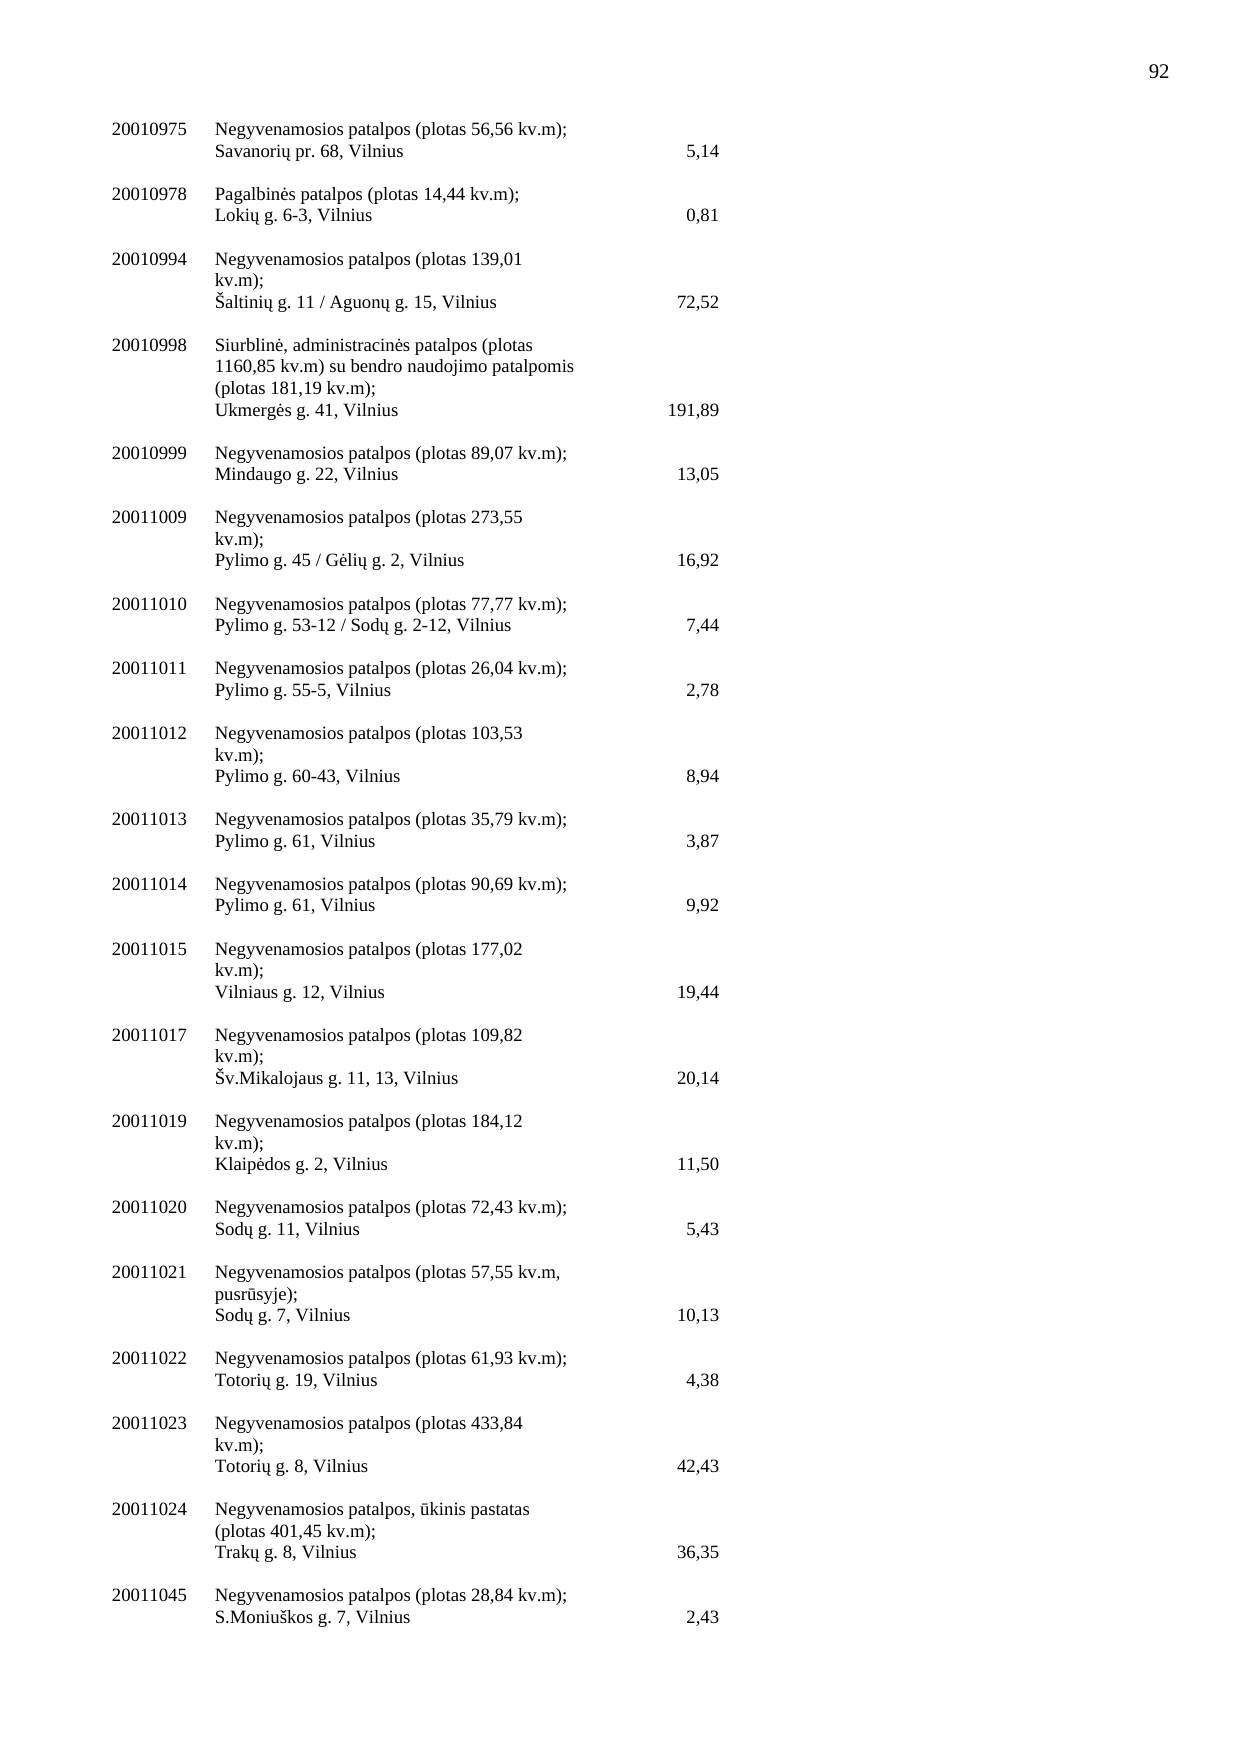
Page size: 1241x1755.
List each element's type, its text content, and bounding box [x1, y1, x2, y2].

table_cell [853, 1261, 974, 1347]
table_cell 20010978 [100, 183, 203, 247]
table_cell [975, 248, 1104, 334]
table_cell Negyvenamosios patalpos (plotas 109,82 kv.m); Šv.Mikalojaus g. 11, 13, Vilnius [203, 1024, 587, 1110]
table_cell [1104, 1261, 1192, 1347]
table_cell 36,35 [587, 1498, 735, 1584]
table_cell [853, 873, 974, 937]
table_cell [1104, 248, 1192, 334]
table_cell 20011045 [100, 1584, 203, 1649]
table_cell [853, 1412, 974, 1498]
table_cell [1104, 722, 1192, 808]
table_cell [975, 873, 1104, 937]
table_cell [735, 808, 853, 873]
table_cell [853, 1347, 974, 1412]
table_cell [853, 657, 974, 722]
table_cell [735, 118, 853, 183]
table_cell [1104, 593, 1192, 657]
table_cell [1104, 938, 1192, 1024]
table_cell 20011010 [100, 593, 203, 657]
table_cell Negyvenamosios patalpos (plotas 89,07 kv.m); Mindaugo g. 22, Vilnius [203, 442, 587, 506]
table_cell [975, 808, 1104, 873]
table_cell Negyvenamosios patalpos (plotas 56,56 kv.m); Savanorių pr. 68, Vilnius [203, 118, 587, 183]
table_cell [975, 1498, 1104, 1584]
table_cell Negyvenamosios patalpos (plotas 77,77 kv.m); Pylimo g. 53-12 / Sodų g. 2-12, Vilnius [203, 593, 587, 657]
table_cell [735, 657, 853, 722]
table_cell 5,43 [587, 1196, 735, 1261]
table_cell [853, 1196, 974, 1261]
table_cell 11,50 [587, 1110, 735, 1196]
table_cell [1104, 1347, 1192, 1412]
table_cell [735, 1347, 853, 1412]
table_cell [975, 118, 1104, 183]
table_cell [853, 1584, 974, 1649]
table_cell [853, 722, 974, 808]
table_cell [1104, 506, 1192, 592]
table_cell [1104, 657, 1192, 722]
table_cell [735, 248, 853, 334]
table_cell [853, 506, 974, 592]
table_cell [853, 442, 974, 506]
table_cell 5,14 [587, 118, 735, 183]
table_cell [1104, 1584, 1192, 1649]
table_cell 20010975 [100, 118, 203, 183]
table_cell [853, 248, 974, 334]
table_cell [1104, 1412, 1192, 1498]
table_cell Negyvenamosios patalpos (plotas 103,53 kv.m); Pylimo g. 60-43, Vilnius [203, 722, 587, 808]
table_cell 10,13 [587, 1261, 735, 1347]
table_cell 4,38 [587, 1347, 735, 1412]
table_cell 20011019 [100, 1110, 203, 1196]
table_cell [975, 1412, 1104, 1498]
table_cell 20011012 [100, 722, 203, 808]
table_cell 20011011 [100, 657, 203, 722]
table_cell [853, 334, 974, 442]
table_cell [735, 442, 853, 506]
table_cell [1104, 1196, 1192, 1261]
table_cell 20011021 [100, 1261, 203, 1347]
table_cell 20011015 [100, 938, 203, 1024]
table_cell [975, 1584, 1104, 1649]
table_cell 20011017 [100, 1024, 203, 1110]
table_cell Negyvenamosios patalpos (plotas 61,93 kv.m); Totorių g. 19, Vilnius [203, 1347, 587, 1412]
table_cell [735, 873, 853, 937]
table_cell [853, 1024, 974, 1110]
table_cell [853, 808, 974, 873]
table_cell [735, 1024, 853, 1110]
table_cell 2,78 [587, 657, 735, 722]
table_cell Negyvenamosios patalpos (plotas 90,69 kv.m); Pylimo g. 61, Vilnius [203, 873, 587, 937]
table_cell 20011024 [100, 1498, 203, 1584]
table_cell [1104, 118, 1192, 183]
table_cell Negyvenamosios patalpos (plotas 26,04 kv.m); Pylimo g. 55-5, Vilnius [203, 657, 587, 722]
table_cell [853, 1110, 974, 1196]
table_cell [735, 938, 853, 1024]
table_cell 3,87 [587, 808, 735, 873]
table_cell 20011014 [100, 873, 203, 937]
table_cell [853, 118, 974, 183]
table_cell [1104, 334, 1192, 442]
table_cell [975, 442, 1104, 506]
table_cell 20010999 [100, 442, 203, 506]
table_cell [853, 183, 974, 247]
table_cell [975, 657, 1104, 722]
table_cell [853, 938, 974, 1024]
table_cell 72,52 [587, 248, 735, 334]
table_cell [975, 334, 1104, 442]
table_cell [735, 334, 853, 442]
table_cell [1104, 1024, 1192, 1110]
table_cell [975, 506, 1104, 592]
table_cell [853, 1498, 974, 1584]
table_cell [975, 1196, 1104, 1261]
table_cell Negyvenamosios patalpos, ūkinis pastatas (plotas 401,45 kv.m); Trakų g. 8, Vilnius [203, 1498, 587, 1584]
table_cell [735, 1110, 853, 1196]
table_cell 20010994 [100, 248, 203, 334]
table_cell [735, 183, 853, 247]
table_cell [975, 1261, 1104, 1347]
table_cell Negyvenamosios patalpos (plotas 177,02 kv.m); Vilniaus g. 12, Vilnius [203, 938, 587, 1024]
table_cell [1104, 1498, 1192, 1584]
table_cell [735, 1498, 853, 1584]
table_cell 8,94 [587, 722, 735, 808]
table_cell [735, 1412, 853, 1498]
table_cell Negyvenamosios patalpos (plotas 139,01 kv.m); Šaltinių g. 11 / Aguonų g. 15, Vilnius [203, 248, 587, 334]
table_cell 9,92 [587, 873, 735, 937]
table_cell 13,05 [587, 442, 735, 506]
table_cell 20011009 [100, 506, 203, 592]
table_cell Negyvenamosios patalpos (plotas 184,12 kv.m); Klaipėdos g. 2, Vilnius [203, 1110, 587, 1196]
table_cell Negyvenamosios patalpos (plotas 72,43 kv.m); Sodų g. 11, Vilnius [203, 1196, 587, 1261]
table_cell 191,89 [587, 334, 735, 442]
table_cell 7,44 [587, 593, 735, 657]
table_cell [1104, 1110, 1192, 1196]
table_cell 20011023 [100, 1412, 203, 1498]
table_cell 20011022 [100, 1347, 203, 1412]
table_cell [735, 593, 853, 657]
table_cell Pagalbinės patalpos (plotas 14,44 kv.m); Lokių g. 6-3, Vilnius [203, 183, 587, 247]
table_cell [735, 1584, 853, 1649]
table_cell 42,43 [587, 1412, 735, 1498]
table_cell 20011013 [100, 808, 203, 873]
table_cell 19,44 [587, 938, 735, 1024]
table_cell [975, 938, 1104, 1024]
table_cell Negyvenamosios patalpos (plotas 433,84 kv.m); Totorių g. 8, Vilnius [203, 1412, 587, 1498]
table_cell [1104, 442, 1192, 506]
table_cell Negyvenamosios patalpos (plotas 57,55 kv.m, pusrūsyje); Sodų g. 7, Vilnius [203, 1261, 587, 1347]
table_cell [1104, 808, 1192, 873]
table_cell [975, 722, 1104, 808]
table_cell 2,43 [587, 1584, 735, 1649]
table_cell [735, 506, 853, 592]
table_cell [975, 1024, 1104, 1110]
table_cell 16,92 [587, 506, 735, 592]
table_cell [975, 1347, 1104, 1412]
table_cell [853, 593, 974, 657]
table_cell [975, 1110, 1104, 1196]
table_cell [735, 1261, 853, 1347]
table_cell [1104, 873, 1192, 937]
table_cell [975, 593, 1104, 657]
table_cell [735, 1196, 853, 1261]
table_cell 20011020 [100, 1196, 203, 1261]
table_cell Negyvenamosios patalpos (plotas 28,84 kv.m); S.Moniuškos g. 7, Vilnius [203, 1584, 587, 1649]
table_cell [1104, 183, 1192, 247]
table_cell Negyvenamosios patalpos (plotas 35,79 kv.m); Pylimo g. 61, Vilnius [203, 808, 587, 873]
table_cell [735, 722, 853, 808]
table_cell Siurblinė, administracinės patalpos (plotas 1160,85 kv.m) su bendro naudojimo patalpomis (plotas 181,19 kv.m); Ukmergės g. 41, Vilnius [203, 334, 587, 442]
table_cell [975, 183, 1104, 247]
table_cell 20010998 [100, 334, 203, 442]
table_cell 0,81 [587, 183, 735, 247]
table_cell 20,14 [587, 1024, 735, 1110]
table_cell Negyvenamosios patalpos (plotas 273,55 kv.m); Pylimo g. 45 / Gėlių g. 2, Vilnius [203, 506, 587, 592]
